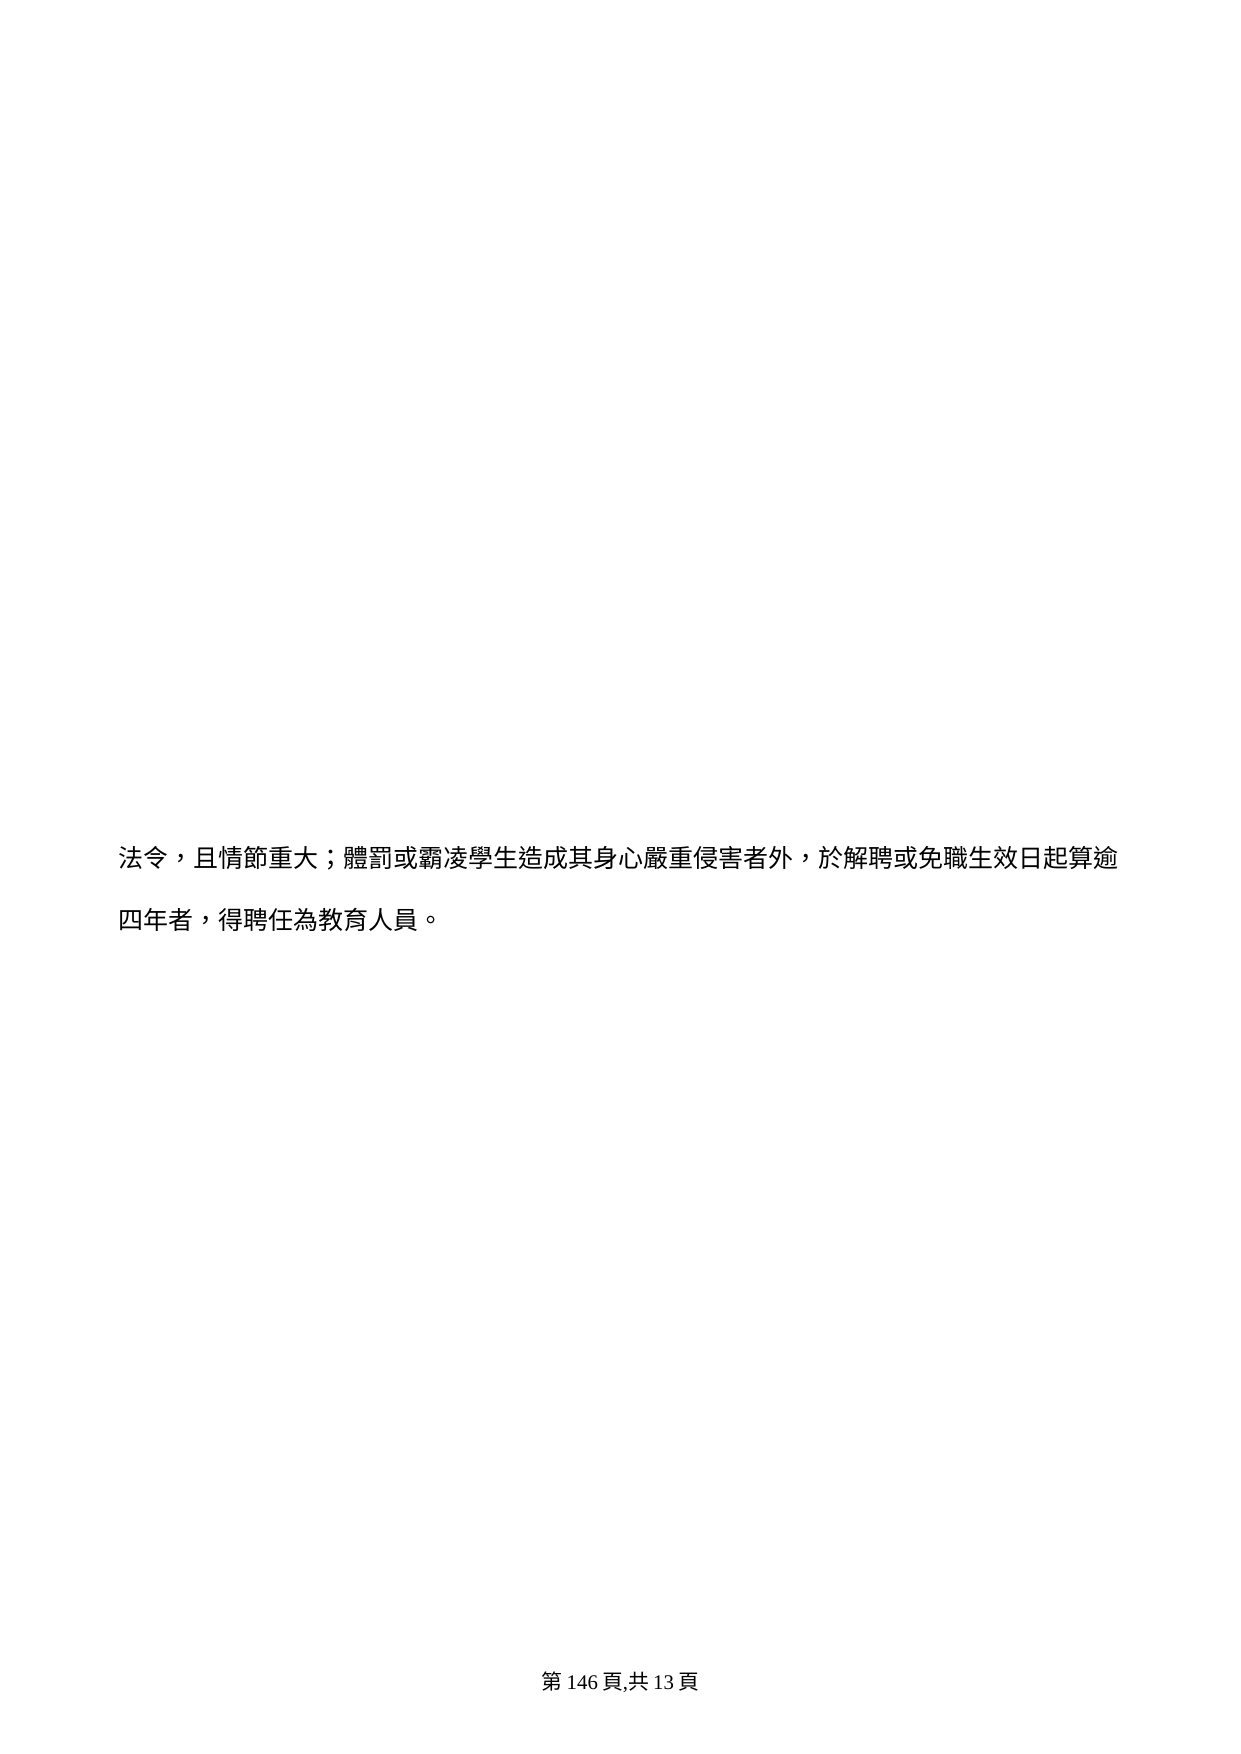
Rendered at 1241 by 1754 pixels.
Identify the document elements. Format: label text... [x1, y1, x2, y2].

text 法令，且情節重大；體罰或霸凌學生造成其身心嚴重侵害者外，於解聘或免職生效日起算逾四年者，得聘任為教育人員。 [118, 814, 1122, 939]
